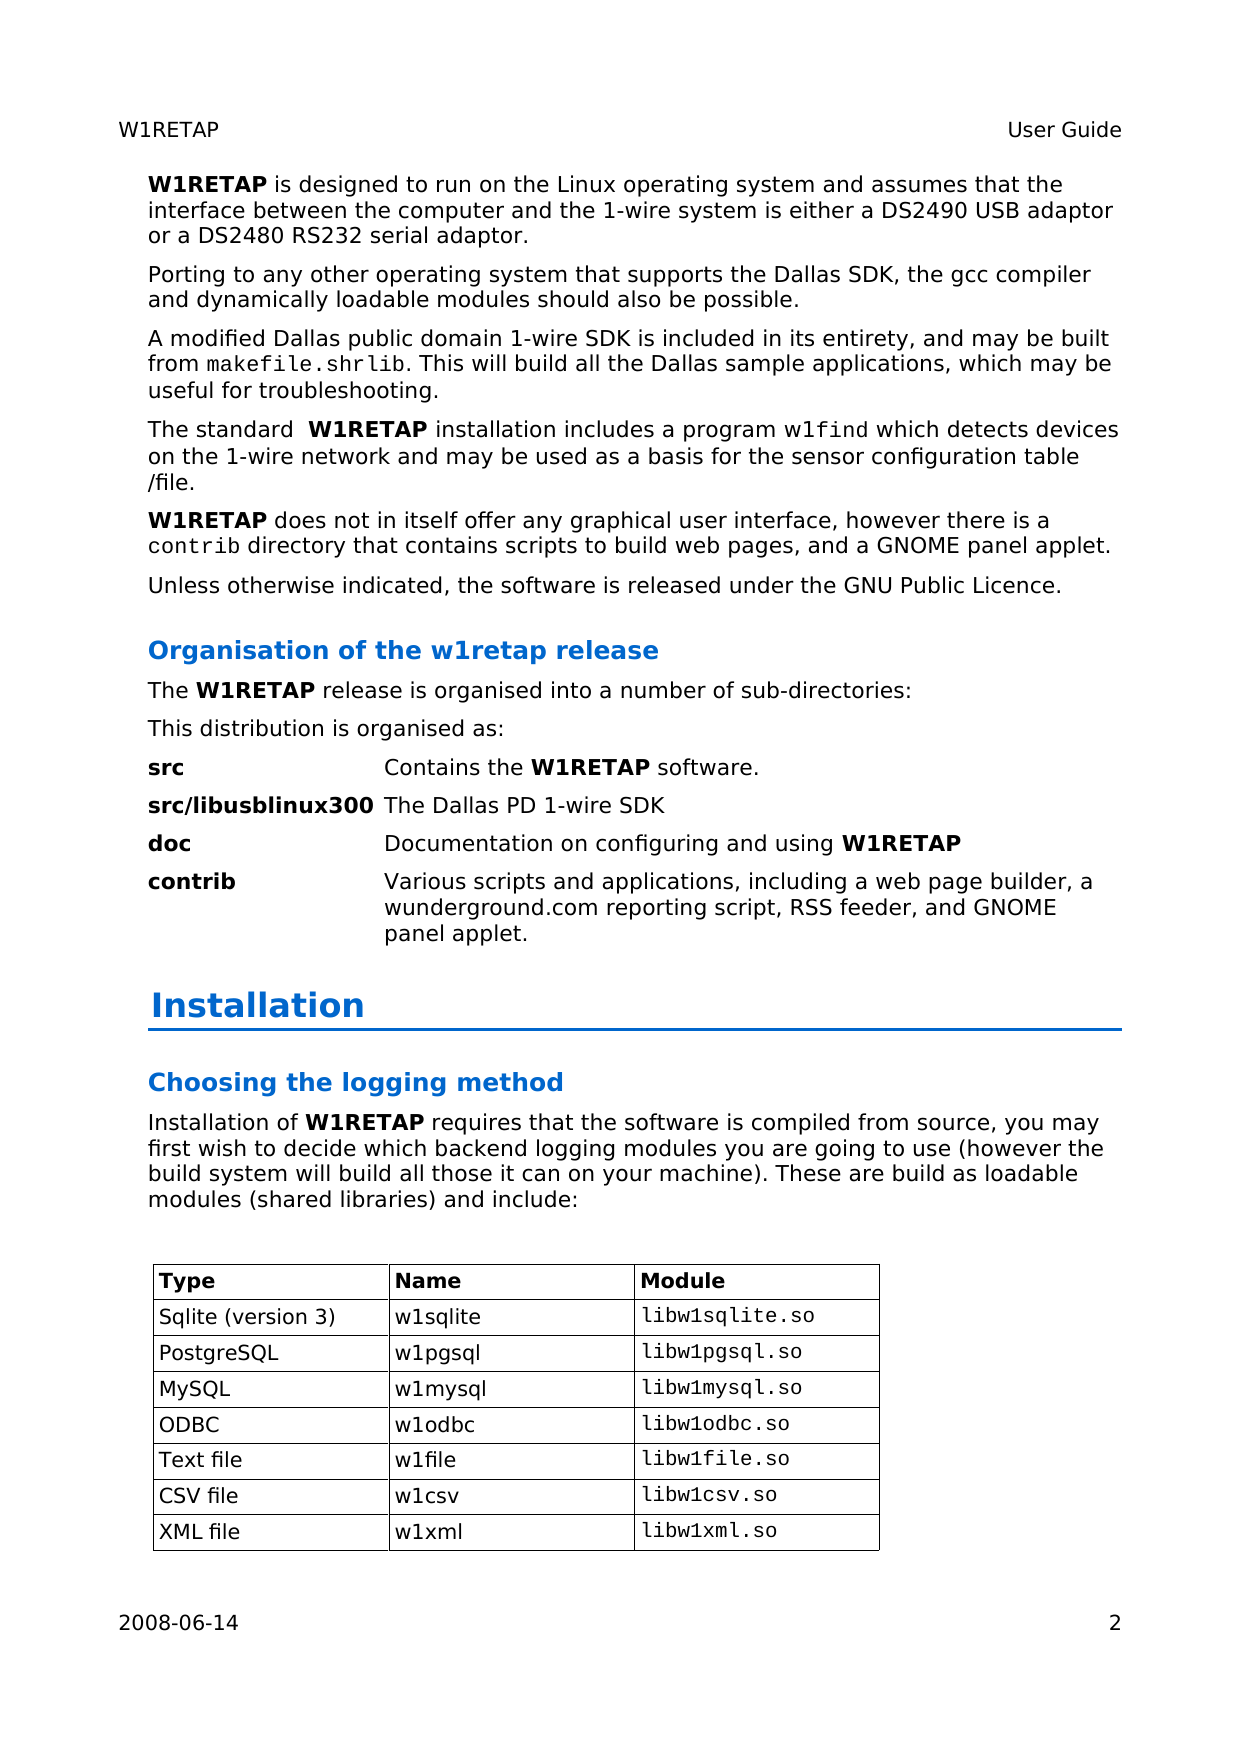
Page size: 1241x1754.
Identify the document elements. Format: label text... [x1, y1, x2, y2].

table_cell w1csv [390, 1480, 634, 1514]
text W1RETAP is designed to run on the Linux operating system and assumes that the interface between the computer and the 1-wire system is either a DS2490 USB adaptor or a DS2480 RS232 serial adaptor. [148, 172, 1122, 249]
table_cell w1pgsql [390, 1336, 634, 1371]
text A modified Dallas public domain 1-wire SDK is included in its entirety, and may be built from makefile.shrlib. This will build all the Dallas sample applications, which may be useful for troubleshooting. [148, 326, 1122, 404]
text Porting to any other operating system that supports the Dallas SDK, the gcc compiler and dynamically loadable modules should also be possible. [148, 262, 1122, 313]
table_cell libw1sqlite.so [635, 1300, 879, 1335]
subtitle Organisation of the w1retap release [148, 636, 1122, 665]
text Installation of W1RETAP requires that the software is compiled from source, you may first wish to decide which backend logging modules you are going to use (however the build system will build all those it can on your machine). These are build as loadable modules (shared libraries) and include: [148, 1110, 1122, 1213]
table_cell MySQL [154, 1372, 388, 1407]
table_header Name [390, 1265, 634, 1299]
table_cell w1file [390, 1444, 634, 1479]
text The W1RETAP release is organised into a number of sub-directories: [148, 678, 1122, 704]
table_cell Sqlite (version 3) [154, 1300, 388, 1335]
table_cell libw1csv.so [635, 1480, 879, 1514]
list doc Documentation on configuring and using W1RETAP [148, 831, 1122, 857]
text W1RETAP does not in itself offer any graphical user interface, however there is a contrib directory that contains scripts to build web pages, and a GNOME panel applet. [148, 508, 1122, 560]
text This distribution is organised as: [148, 716, 1122, 742]
subtitle Choosing the logging method [148, 1068, 1122, 1097]
table_cell PostgreSQL [154, 1336, 388, 1371]
table_cell w1sqlite [390, 1300, 634, 1335]
table_cell w1xml [390, 1515, 634, 1550]
table_cell libw1odbc.so [635, 1408, 879, 1443]
list contrib Various scripts and applications, including a web page builder, a wunderground.com reporting script, RSS feeder, and GNOME panel applet. [148, 869, 1122, 946]
table_cell w1odbc [390, 1408, 634, 1443]
text The standard W1RETAP installation includes a program w1find which detects devices on the 1-wire network and may be used as a basis for the sensor configuration table /file. [148, 417, 1122, 495]
text Unless otherwise indicated, the software is released under the GNU Public Licence. [148, 573, 1122, 599]
subtitle Installation [148, 984, 1122, 1028]
table_cell libw1xml.so [635, 1515, 879, 1550]
table_cell w1mysql [390, 1372, 634, 1407]
list src Contains the W1RETAP software. [148, 754, 1122, 780]
table_cell Text file [154, 1444, 388, 1479]
table_cell libw1mysql.so [635, 1372, 879, 1407]
list src/libusblinux300 The Dallas PD 1-wire SDK [148, 793, 1122, 818]
table_cell CSV file [154, 1480, 388, 1514]
table_cell XML file [154, 1515, 388, 1550]
table_cell libw1file.so [635, 1444, 879, 1479]
table_header Type [154, 1265, 388, 1299]
table_cell libw1pgsql.so [635, 1336, 879, 1371]
table_cell ODBC [154, 1408, 388, 1443]
table_header Module [635, 1265, 879, 1299]
